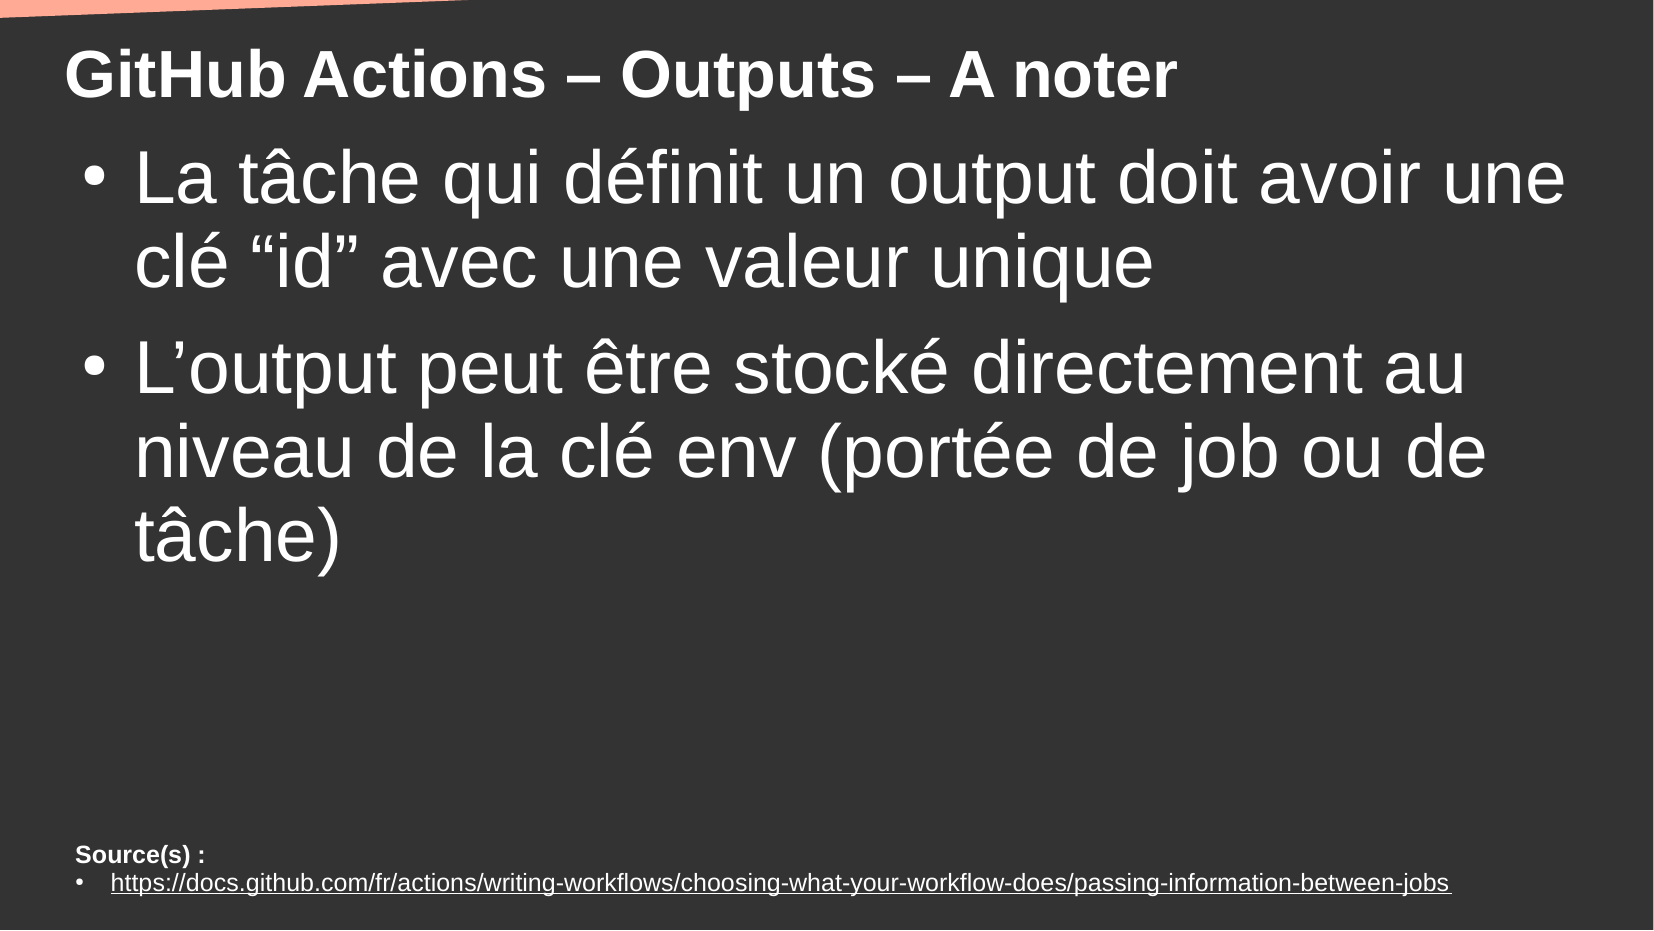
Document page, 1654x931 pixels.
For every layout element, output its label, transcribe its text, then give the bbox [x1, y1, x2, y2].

list La tâche qui définit un output doit avoir une clé “id” avec une valeur unique L’output peut être stocké directement au niveau de la clé env (portée de job ou de tâche) [63, 135, 1630, 721]
text_box Source(s) : https://docs.github.com/fr/actions/writing-workflows/choosing-what-your-workflow-does/passing-information-between-jobs [60, 795, 1595, 905]
text_box [0, 0, 468, 18]
title GitHub Actions – Outputs – A noter [64, 37, 1577, 119]
